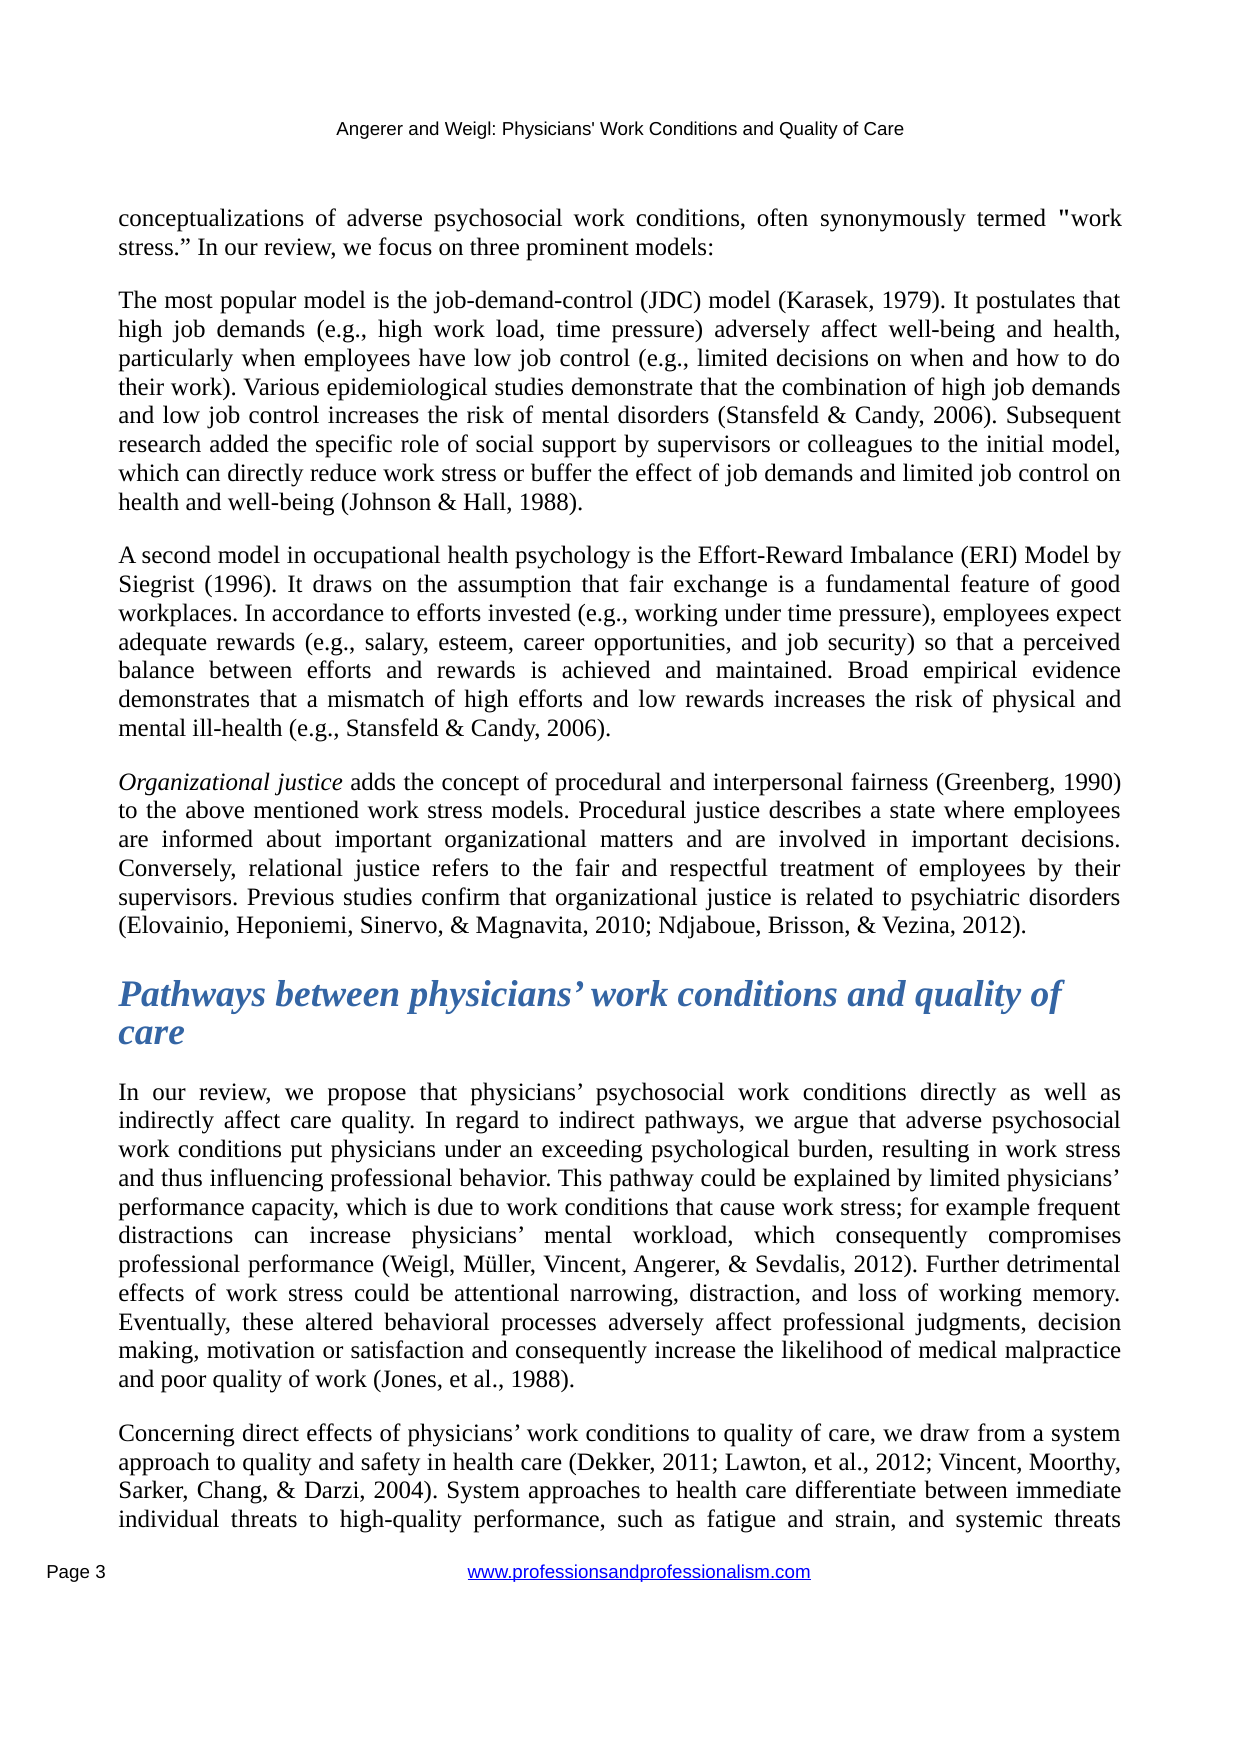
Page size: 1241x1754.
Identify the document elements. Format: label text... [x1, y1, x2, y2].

subtitle Pathways between physicians’ work conditions and quality of care [118, 977, 1064, 1052]
text A second model in occupational health psychology is the Effort-Reward Imbalance (ERI) Model by Siegrist (1996). It draws on the assumption that fair exchange is a fundamental feature of good workplaces. In accordance to efforts invested (e.g., working under time pressure), employees expect adequate rewards (e.g., salary, esteem, career opportunities, and job security) so that a perceived balance between efforts and rewards is achieved and maintained. Broad empirical evidence demonstrates that a mismatch of high efforts and low rewards increases the risk of physical and mental ill-health (e.g., Stansfeld & Candy, 2006). [118, 540, 1122, 742]
text Organizational justice adds the concept of procedural and interpersonal fairness (Greenberg, 1990) to the above mentioned work stress models. Procedural justice describes a state where employees are informed about important organizational matters and are involved in important decisions. Conversely, relational justice refers to the fair and respectful treatment of employees by their supervisors. Previous studies confirm that organizational justice is related to psychiatric disorders (Elovainio, Heponiemi, Sinervo, & Magnavita, 2010; Ndjaboue, Brisson, & Vezina, 2012). [118, 767, 1122, 939]
text The most popular model is the job-demand-control (JDC) model (Karasek, 1979). It postulates that high job demands (e.g., high work load, time pressure) adversely affect well-being and health, particularly when employees have low job control (e.g., limited decisions on when and how to do their work). Various epidemiological studies demonstrate that the combination of high job demands and low job control increases the risk of mental disorders (Stansfeld & Candy, 2006). Subsequent research added the specific role of social support by supervisors or colleagues to the initial model, which can directly reduce work stress or buffer the effect of job demands and limited job control on health and well-being (Johnson & Hall, 1988). [118, 285, 1122, 515]
text Concerning direct effects of physicians’ work conditions to quality of care, we draw from a system approach to quality and safety in health care (Dekker, 2011; Lawton, et al., 2012; Vincent, Moorthy, Sarker, Chang, & Darzi, 2004). System approaches to health care differentiate between immediate individual threats to high-quality performance, such as fatigue and strain, and systemic threats [118, 1418, 1122, 1533]
text In our review, we propose that physicians’ psychosocial work conditions directly as well as indirectly affect care quality. In regard to indirect pathways, we argue that adverse psychosocial work conditions put physicians under an exceeding psychological burden, resulting in work stress and thus influencing professional behavior. This pathway could be explained by limited physicians’ performance capacity, which is due to work conditions that cause work stress; for example frequent distractions can increase physicians’ mental workload, which consequently compromises professional performance (Weigl, Müller, Vincent, Angerer, & Sevdalis, 2012). Further detrimental effects of work stress could be attentional narrowing, distraction, and loss of working memory. Eventually, these altered behavioral processes adversely affect professional judgments, decision making, motivation or satisfaction and consequently increase the likelihood of medical malpractice and poor quality of work (Jones, et al., 1988). [118, 1077, 1122, 1393]
text conceptualizations of adverse psychosocial work conditions, often synonymously termed "work stress.” In our review, we focus on three prominent models: [118, 203, 1122, 260]
